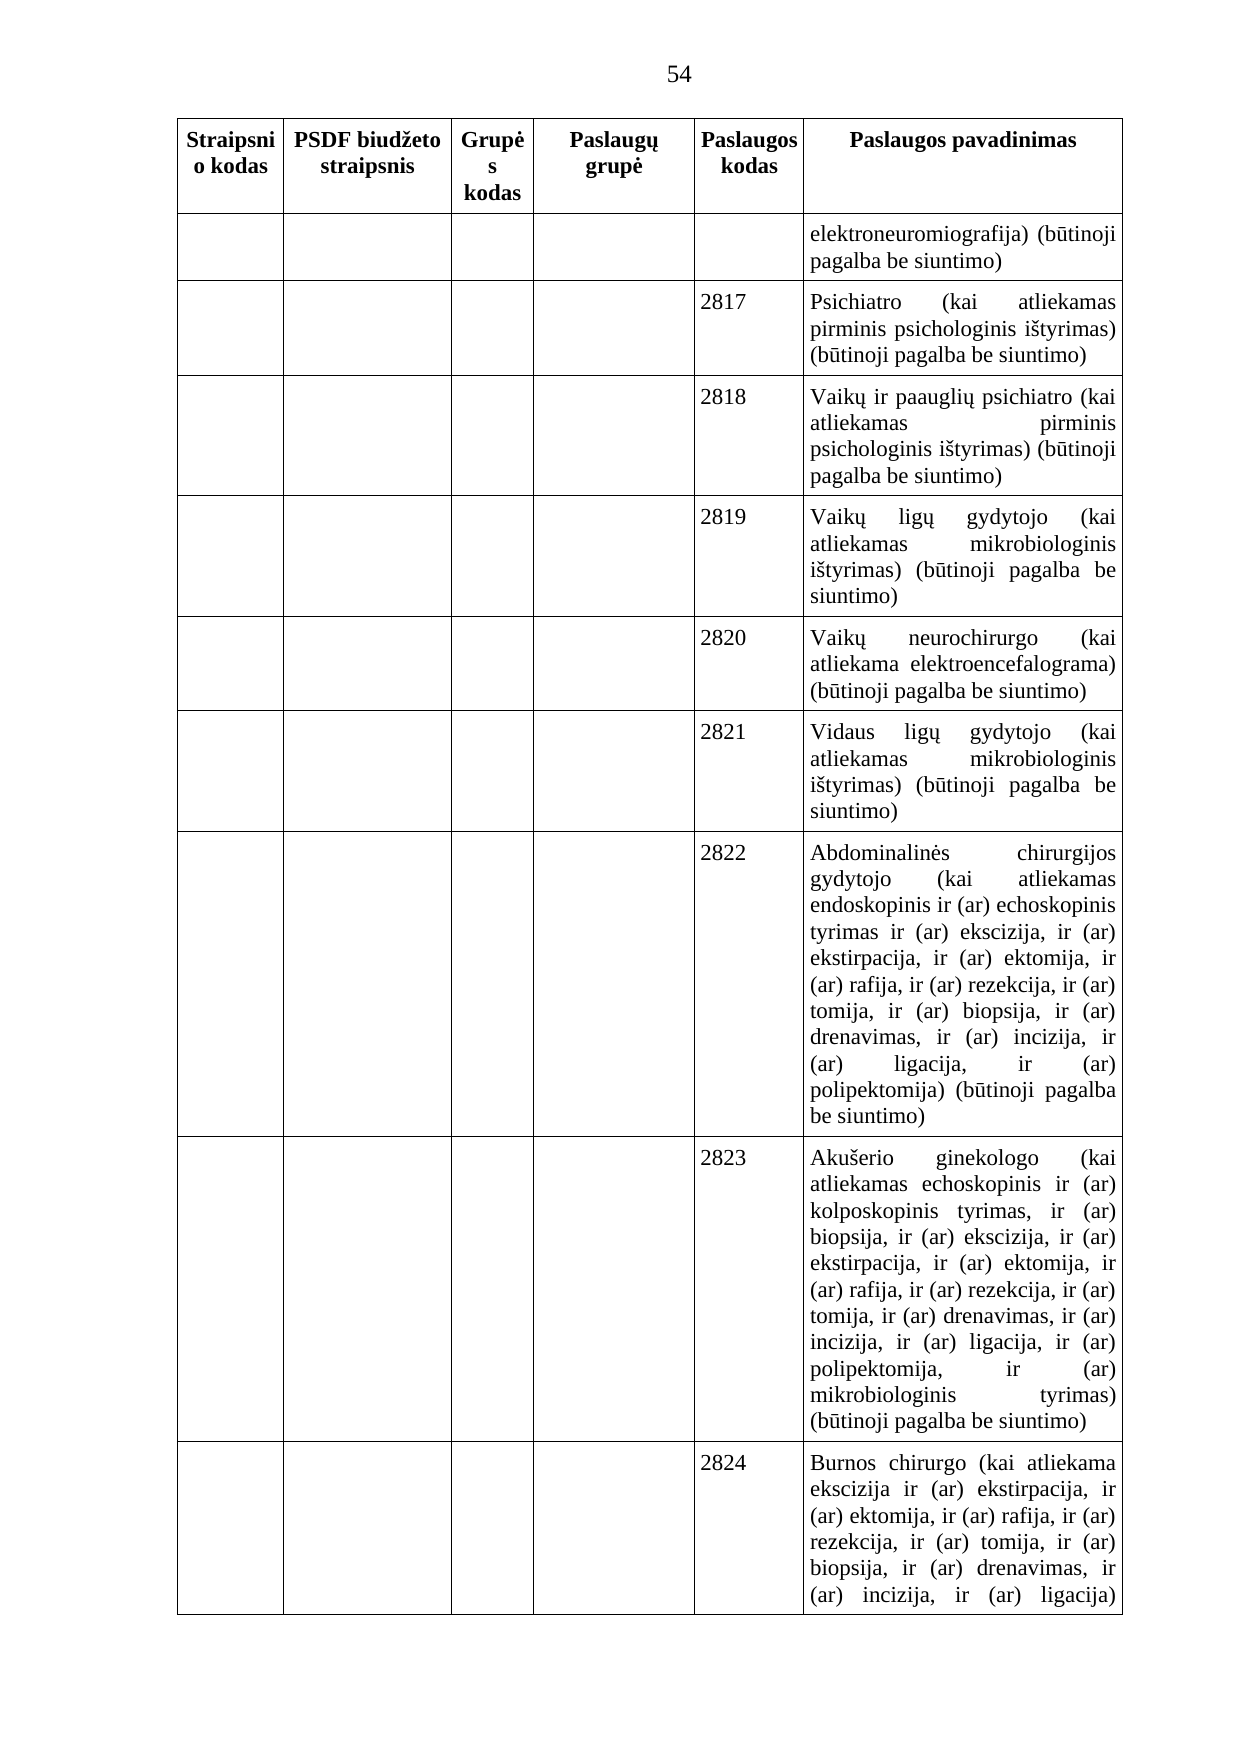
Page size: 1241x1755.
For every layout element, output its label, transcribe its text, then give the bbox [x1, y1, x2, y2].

table_cell [178, 281, 283, 374]
table_header Paslaugų grupė [534, 119, 694, 212]
table_cell [452, 1137, 533, 1441]
table_cell [284, 496, 451, 616]
table_cell elektroneuromiografija) (būtinoji pagalba be siuntimo) [804, 214, 1122, 280]
table_cell [534, 496, 694, 616]
table_cell Vidaus ligų gydytojo (kai atliekamas mikrobiologinis ištyrimas) (būtinoji pagalba be siuntimo) [804, 711, 1122, 831]
table_cell [534, 214, 694, 280]
table_cell 2821 [695, 711, 803, 831]
table_header Straipsnio kodas [178, 119, 283, 212]
table_cell 2819 [695, 496, 803, 616]
table_cell [178, 1442, 283, 1614]
table_cell [284, 214, 451, 280]
table_cell [695, 214, 803, 280]
table_cell Akušerio ginekologo (kai atliekamas echoskopinis ir (ar) kolposkopinis tyrimas, ir (ar) biopsija, ir (ar) ekscizija, ir (ar) ekstirpacija, ir (ar) ektomija, ir (ar) rafija, ir (ar) rezekcija, ir (ar) tomija, ir (ar) drenavimas, ir (ar) incizija, ir (ar) ligacija, ir (ar) polipektomija, ir (ar) mikrobiologinis tyrimas) (būtinoji pagalba be siuntimo) [804, 1137, 1122, 1441]
table_cell [452, 711, 533, 831]
table_cell [284, 617, 451, 710]
table_cell Psichiatro (kai atliekamas pirminis psichologinis ištyrimas) (būtinoji pagalba be siuntimo) [804, 281, 1122, 374]
table_cell Abdominalinės chirurgijos gydytojo (kai atliekamas endoskopinis ir (ar) echoskopinis tyrimas ir (ar) ekscizija, ir (ar) ekstirpacija, ir (ar) ektomija, ir (ar) rafija, ir (ar) rezekcija, ir (ar) tomija, ir (ar) biopsija, ir (ar) drenavimas, ir (ar) incizija, ir (ar) ligacija, ir (ar) polipektomija) (būtinoji pagalba be siuntimo) [804, 832, 1122, 1136]
table_header Grupės kodas [452, 119, 533, 212]
table_cell 2822 [695, 832, 803, 1136]
table_cell [452, 832, 533, 1136]
table_cell [534, 1137, 694, 1441]
table_cell [452, 281, 533, 374]
table_cell [452, 496, 533, 616]
table_header Paslaugos pavadinimas [804, 119, 1122, 212]
table_cell [452, 214, 533, 280]
table_cell Burnos chirurgo (kai atliekama ekscizija ir (ar) ekstirpacija, ir (ar) ektomija, ir (ar) rafija, ir (ar) rezekcija, ir (ar) tomija, ir (ar) biopsija, ir (ar) drenavimas, ir (ar) incizija, ir (ar) ligacija) [804, 1442, 1122, 1614]
table_cell [178, 376, 283, 495]
table_cell 2818 [695, 376, 803, 495]
table_cell [178, 1137, 283, 1441]
table_cell [178, 617, 283, 710]
table_cell [284, 281, 451, 374]
table_cell [178, 214, 283, 280]
table_cell [534, 281, 694, 374]
table_header PSDF biudžeto straipsnis [284, 119, 451, 212]
table_cell [534, 832, 694, 1136]
table_cell [452, 1442, 533, 1614]
table_cell 2824 [695, 1442, 803, 1614]
table_cell 2817 [695, 281, 803, 374]
table_cell [284, 1442, 451, 1614]
table_cell [284, 376, 451, 495]
table_cell [284, 1137, 451, 1441]
table_cell [178, 832, 283, 1136]
table_cell Vaikų neurochirurgo (kai atliekama elektroencefalograma) (būtinoji pagalba be siuntimo) [804, 617, 1122, 710]
table_cell [178, 496, 283, 616]
table_header Paslaugos kodas [695, 119, 803, 212]
table_cell Vaikų ligų gydytojo (kai atliekamas mikrobiologinis ištyrimas) (būtinoji pagalba be siuntimo) [804, 496, 1122, 616]
table_cell Vaikų ir paauglių psichiatro (kai atliekamas pirminis psichologinis ištyrimas) (būtinoji pagalba be siuntimo) [804, 376, 1122, 495]
table_cell 2823 [695, 1137, 803, 1441]
table_cell [452, 376, 533, 495]
table_cell [452, 617, 533, 710]
table_cell [534, 1442, 694, 1614]
table_cell 2820 [695, 617, 803, 710]
table_cell [534, 376, 694, 495]
table_cell [284, 711, 451, 831]
table_cell [284, 832, 451, 1136]
table_cell [178, 711, 283, 831]
table_cell [534, 711, 694, 831]
table_cell [534, 617, 694, 710]
